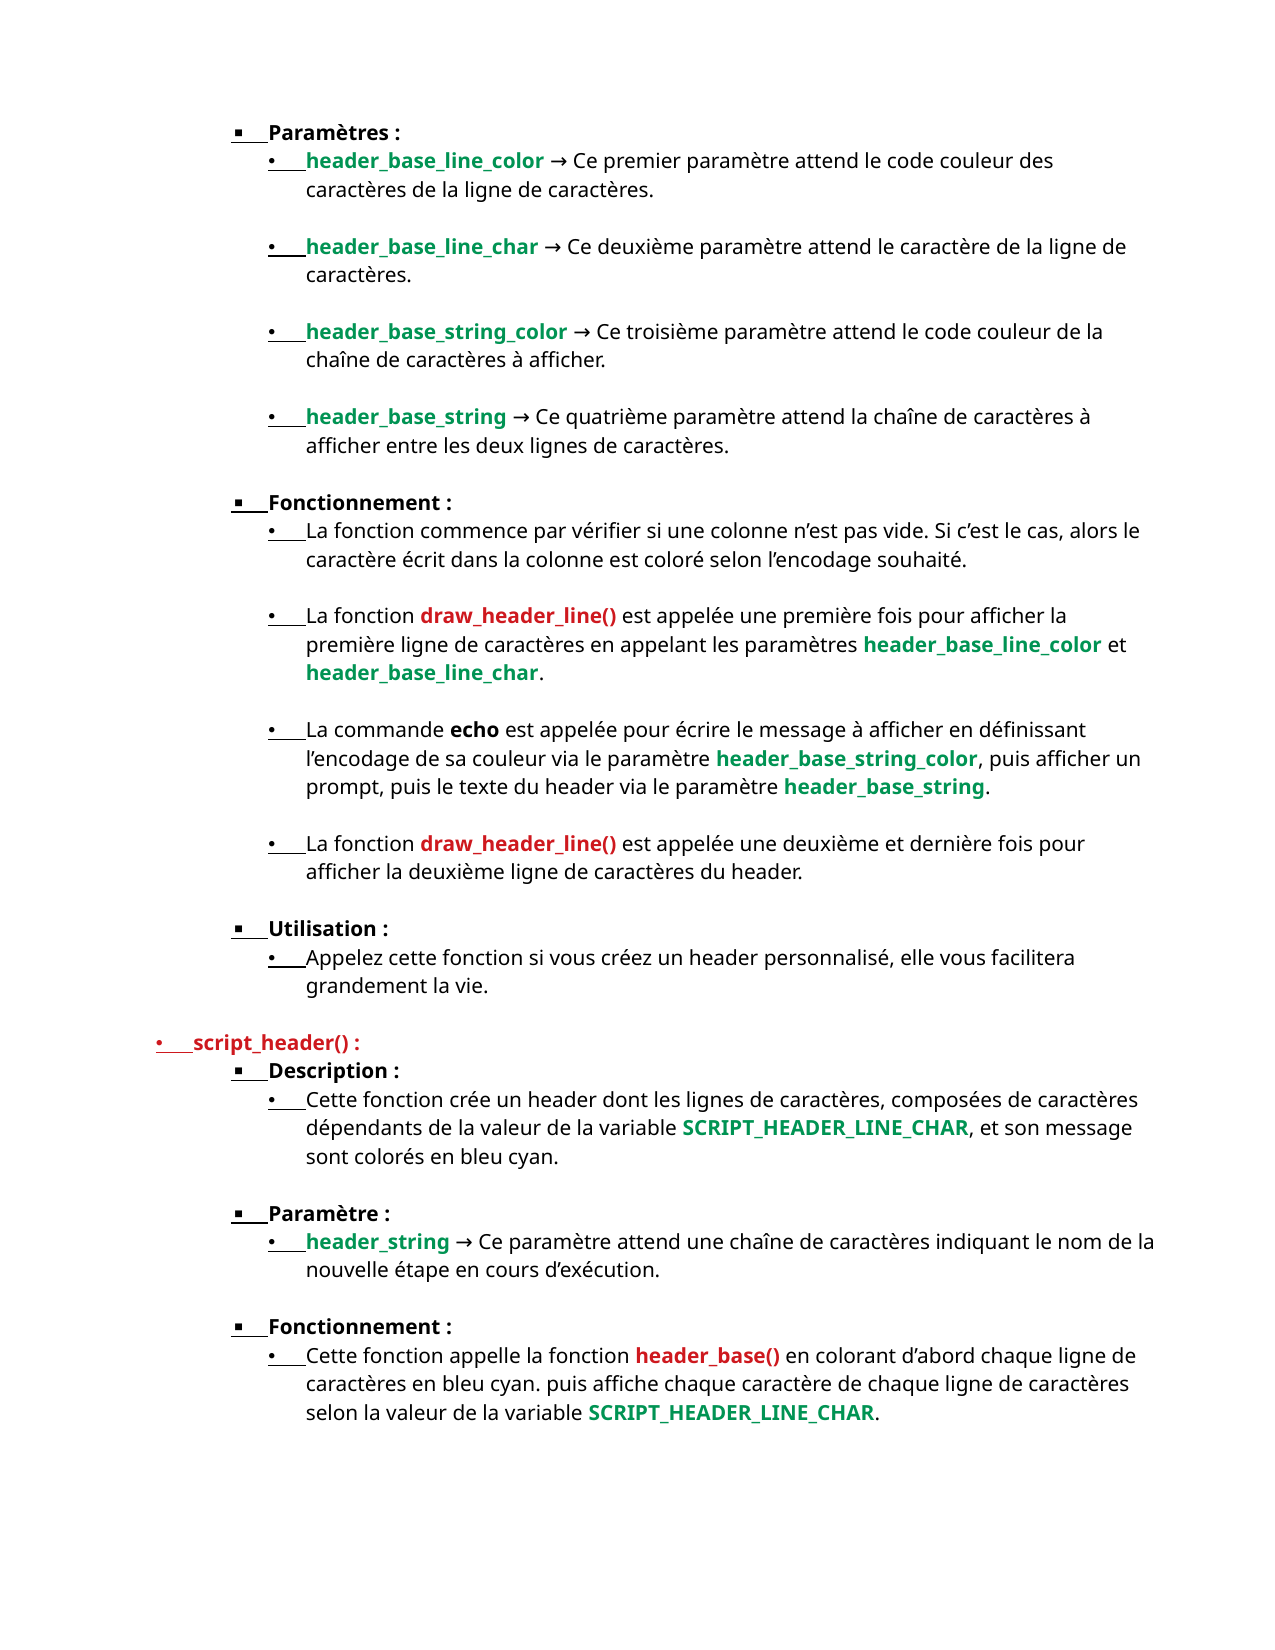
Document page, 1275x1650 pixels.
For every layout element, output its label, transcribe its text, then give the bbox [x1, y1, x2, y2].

list La fonction draw_header_line() est appelée une deuxième et dernière fois pour afficher la deuxième ligne de caractères du header. [268, 829, 1157, 886]
list Cette fonction appelle la fonction header_base() en colorant d’abord chaque ligne de caractères en bleu cyan. puis affiche chaque caractère de chaque ligne de caractères selon la valeur de la variable SCRIPT_HEADER_LINE_CHAR. [268, 1341, 1157, 1426]
list Cette fonction crée un header dont les lignes de caractères, composées de caractères dépendants de la valeur de la variable SCRIPT_HEADER_LINE_CHAR, et son message sont colorés en bleu cyan. [268, 1085, 1157, 1170]
list Appelez cette fonction si vous créez un header personnalisé, elle vous facilitera grandement la vie. [268, 943, 1157, 1000]
list header_base_string → Ce quatrième paramètre attend la chaîne de caractères à afficher entre les deux lignes de caractères. [268, 402, 1157, 459]
list header_string → Ce paramètre attend une chaîne de caractères indiquant le nom de la nouvelle étape en cours d’exécution. [268, 1227, 1157, 1284]
list Paramètres : [231, 118, 1157, 147]
list La fonction commence par vérifier si une colonne n’est pas vide. Si c’est le cas, alors le caractère écrit dans la colonne est coloré selon l’encodage souhaité. [268, 516, 1157, 573]
list Fonctionnement : [231, 1312, 1157, 1341]
list La commande echo est appelée pour écrire le message à afficher en définissant l’encodage de sa couleur via le paramètre header_base_string_color, puis afficher un prompt, puis le texte du header via le paramètre header_base_string. [268, 715, 1157, 801]
list header_base_line_char → Ce deuxième paramètre attend le caractère de la ligne de caractères. [268, 232, 1157, 289]
list Description : [231, 1057, 1157, 1085]
list header_base_line_color → Ce premier paramètre attend le code couleur des caractères de la ligne de caractères. [268, 147, 1157, 203]
list La fonction draw_header_line() est appelée une première fois pour afficher la première ligne de caractères en appelant les paramètres header_base_line_color et header_base_line_char. [268, 602, 1157, 687]
list script_header() : [156, 1028, 1157, 1057]
list header_base_string_color → Ce troisième paramètre attend le code couleur de la chaîne de caractères à afficher. [268, 317, 1157, 374]
list Fonctionnement : [231, 488, 1157, 516]
list Paramètre : [231, 1199, 1157, 1227]
list Utilisation : [231, 914, 1157, 943]
